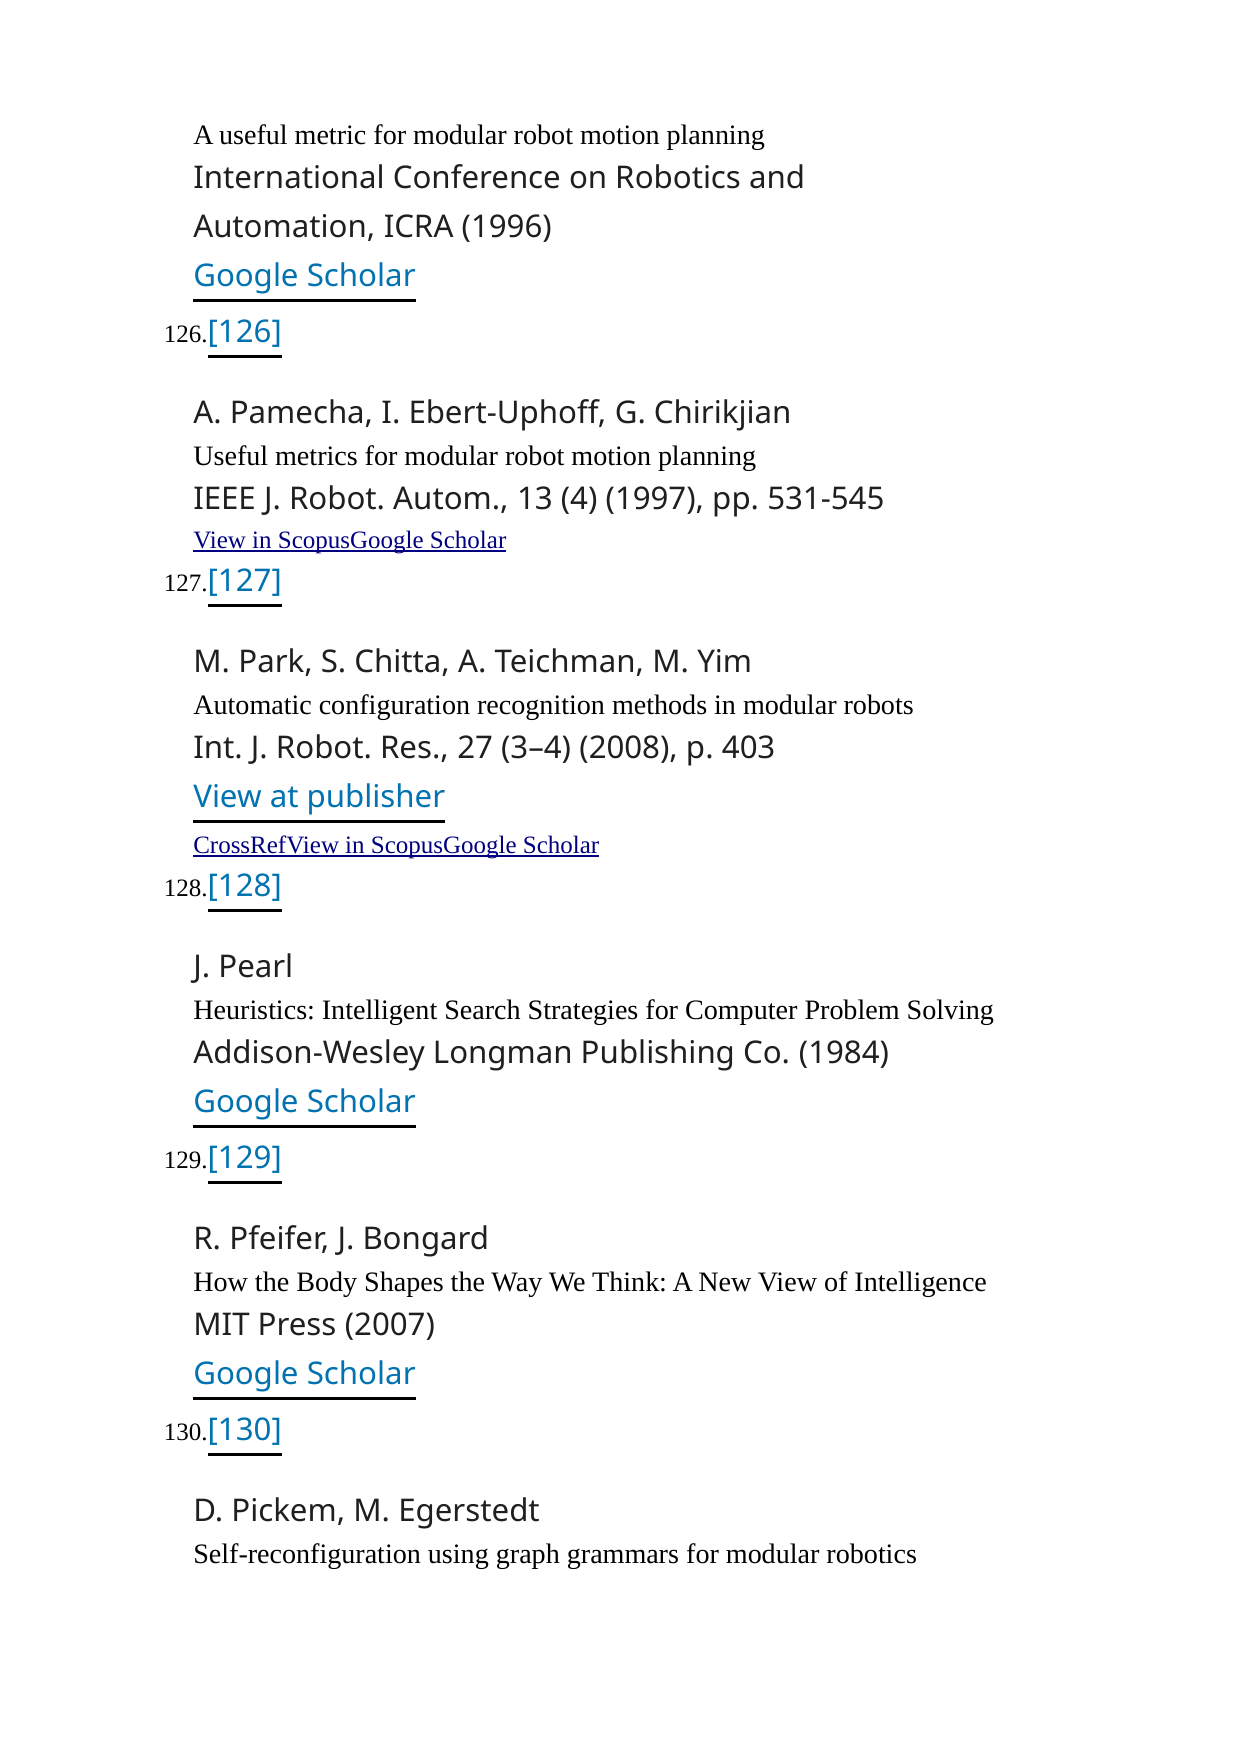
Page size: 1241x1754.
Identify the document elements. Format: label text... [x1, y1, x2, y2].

list MIT Press (2007) [193, 1302, 1122, 1345]
list Useful metrics for modular robot motion planning [193, 439, 1122, 471]
list Automatic configuration recognition methods in modular robots [193, 688, 1122, 721]
list [128] [193, 863, 1122, 912]
list R. Pfeifer, J. Bongard [193, 1216, 1122, 1259]
list A useful metric for modular robot motion planning [193, 118, 1122, 151]
list M. Park, S. Chitta, A. Teichman, M. Yim [193, 639, 1122, 682]
list J. Pearl [193, 944, 1122, 987]
list D. Pickem, M. Egerstedt [193, 1488, 1122, 1531]
list [126] [193, 309, 1122, 358]
list Self-reconfiguration using graph grammars for modular robotics [193, 1537, 1122, 1569]
list Google Scholar [193, 1079, 1084, 1128]
list [130] [193, 1407, 1122, 1456]
list View at publisher [193, 774, 1084, 823]
list [127] [193, 558, 1122, 607]
list View in ScopusGoogle Scholar [193, 525, 1084, 554]
list A. Pamecha, I. Ebert-Uphoff, G. Chirikjian [193, 390, 1122, 433]
list International Conference on Robotics and Automation, ICRA (1996) [193, 155, 1122, 247]
list [129] [193, 1135, 1122, 1184]
list Google Scholar [193, 253, 1084, 302]
list How the Body Shapes the Way We Think: A New View of Intelligence [193, 1265, 1122, 1297]
list Int. J. Robot. Res., 27 (3–4) (2008), p. 403 [193, 725, 1122, 768]
list Heuristics: Intelligent Search Strategies for Computer Problem Solving [193, 993, 1122, 1026]
list IEEE J. Robot. Autom., 13 (4) (1997), pp. 531-545 [193, 476, 1122, 519]
list Google Scholar [193, 1351, 1084, 1400]
list Addison-Wesley Longman Publishing Co. (1984) [193, 1030, 1122, 1073]
list CrossRefView in ScopusGoogle Scholar [193, 830, 1084, 859]
